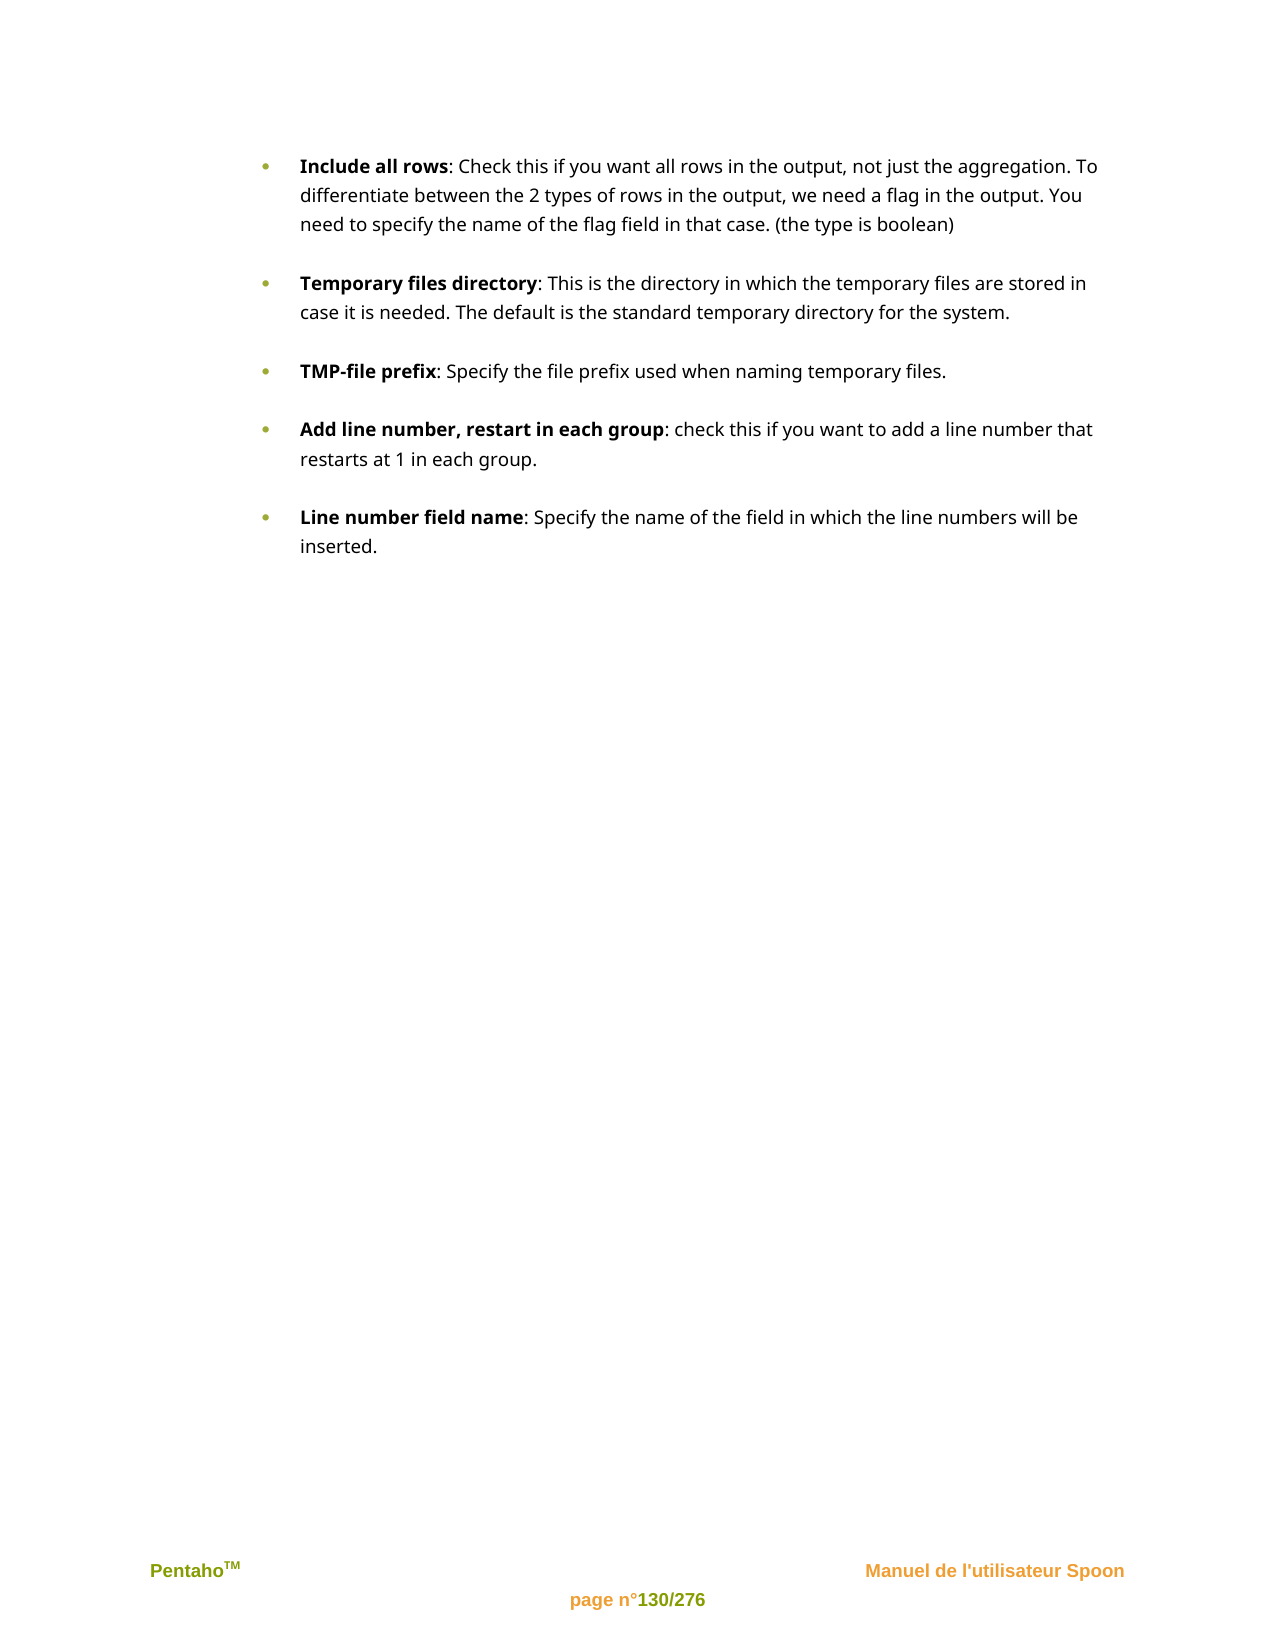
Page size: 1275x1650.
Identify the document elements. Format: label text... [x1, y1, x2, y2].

list TMP-file prefix: Specify the file prefix used when naming temporary files. [262, 355, 1125, 384]
list Include all rows: Check this if you want all rows in the output, not just the aggregation. To differentiate between the 2 types of rows in the output, we need a flag in the output. You need to specify the name of the flag field in that case. (the type is boolean) [262, 150, 1125, 237]
list Line number field name: Specify the name of the field in which the line numbers will be inserted. [262, 501, 1125, 559]
list Temporary files directory: This is the directory in which the temporary files are stored in case it is needed. The default is the standard temporary directory for the system. [262, 267, 1125, 325]
list Add line number, restart in each group: check this if you want to add a line number that restarts at 1 in each group. [262, 413, 1125, 472]
